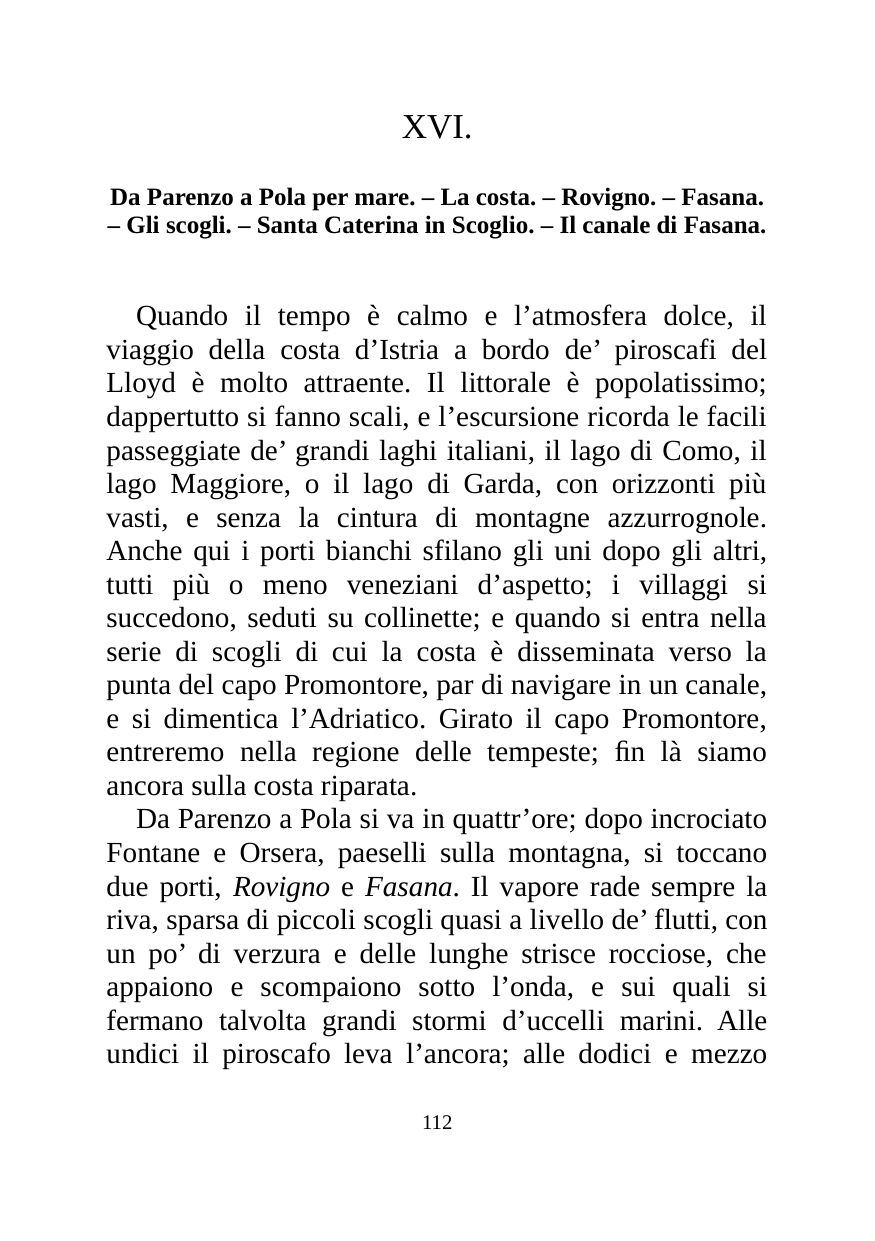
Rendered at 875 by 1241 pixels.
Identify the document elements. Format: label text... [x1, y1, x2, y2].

text Quando il tempo è calmo e l’atmosfera dolce, il viaggio della costa d’Istria a bordo de’ piroscafi del Lloyd è molto attraente. Il littorale è popolatissimo; dappertutto si fanno scali, e l’escursione ricorda le facili passeggiate de’ grandi laghi italiani, il lago di Como, il lago Maggiore, o il lago di Garda, con orizzonti più vasti, e senza la cintura di montagne azzurrognole. Anche qui i porti bianchi sfilano gli uni dopo gli altri, tutti più o meno veneziani d’aspetto; i villaggi si succedono, seduti su collinette; e quando si entra nella serie di scogli di cui la costa è disseminata verso la punta del capo Promontore, par di navigare in un canale, e si dimentica l’Adriatico. Girato il capo Promontore, entreremo nella regione delle tempeste; ﬁn là siamo ancora sulla costa riparata. [106, 298, 768, 802]
subtitle XVI. [106, 106, 768, 146]
text Da Parenzo a Pola per mare. – La costa. – Rovigno. – Fasana. – Gli scogli. – Santa Caterina in Scoglio. – Il canale di Fasana. [106, 182, 768, 239]
text Da Parenzo a Pola si va in quattr’ore; dopo incrociato Fontane e Orsera, paeselli sulla montagna, si toccano due porti, Rovigno e Fasana. Il vapore rade sempre la riva, sparsa di piccoli scogli quasi a livello de’ flutti, con un po’ di verzura e delle lunghe strisce rocciose, che appaiono e scompaiono sotto l’onda, e sui quali si fermano talvolta grandi stormi d’uccelli marini. Alle undici il piroscafo leva l’ancora; alle dodici e mezzo [106, 802, 768, 1070]
